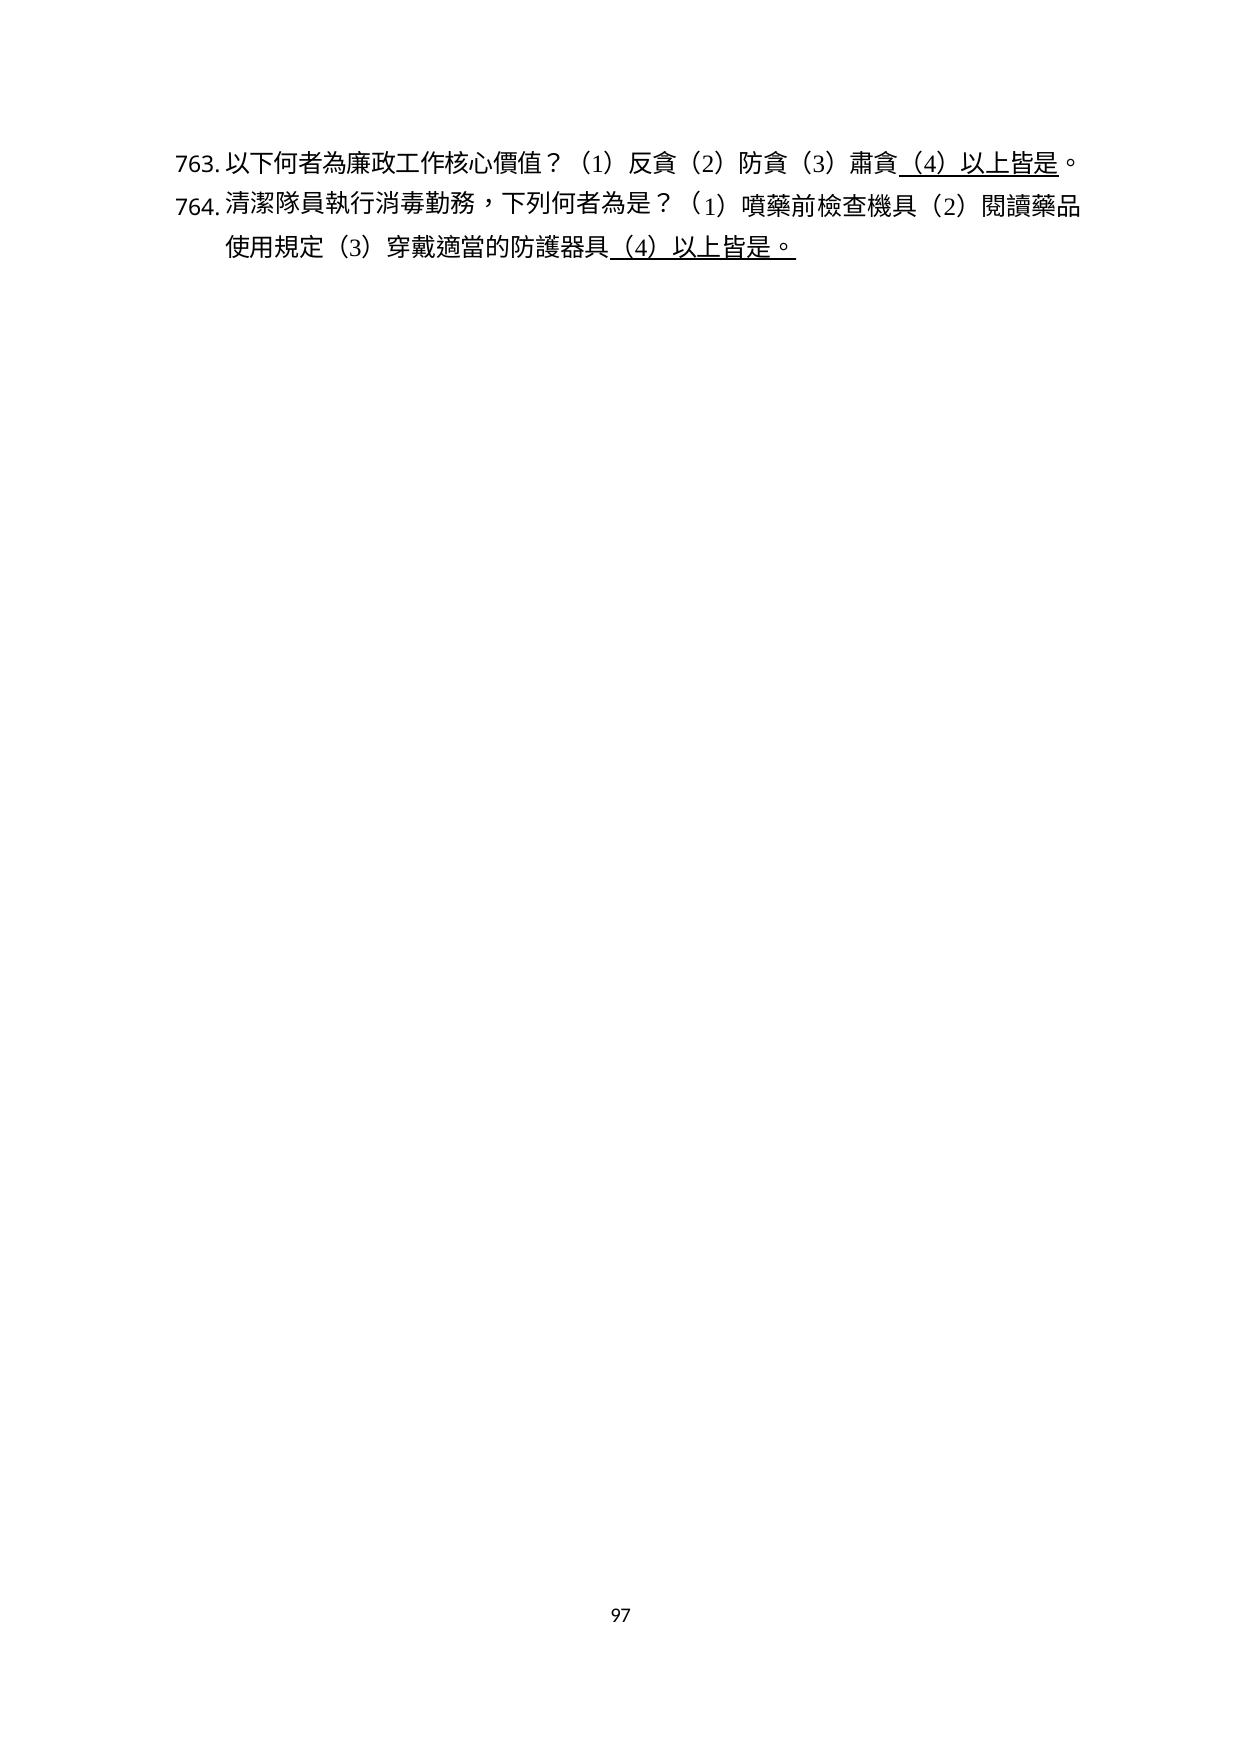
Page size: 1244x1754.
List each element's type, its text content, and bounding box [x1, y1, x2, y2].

list 以下何者為廉政工作核心價值？（1）反貪（2）防貪（3）肅貪（4）以上皆是。 [175, 144, 1119, 180]
list 清潔隊員執行消毒勤務，下列何者為是？（1）噴藥前檢查機具（2）閱讀藥品使用規定（3）穿戴適當的防護器具（4）以上皆是。 [175, 183, 1082, 263]
